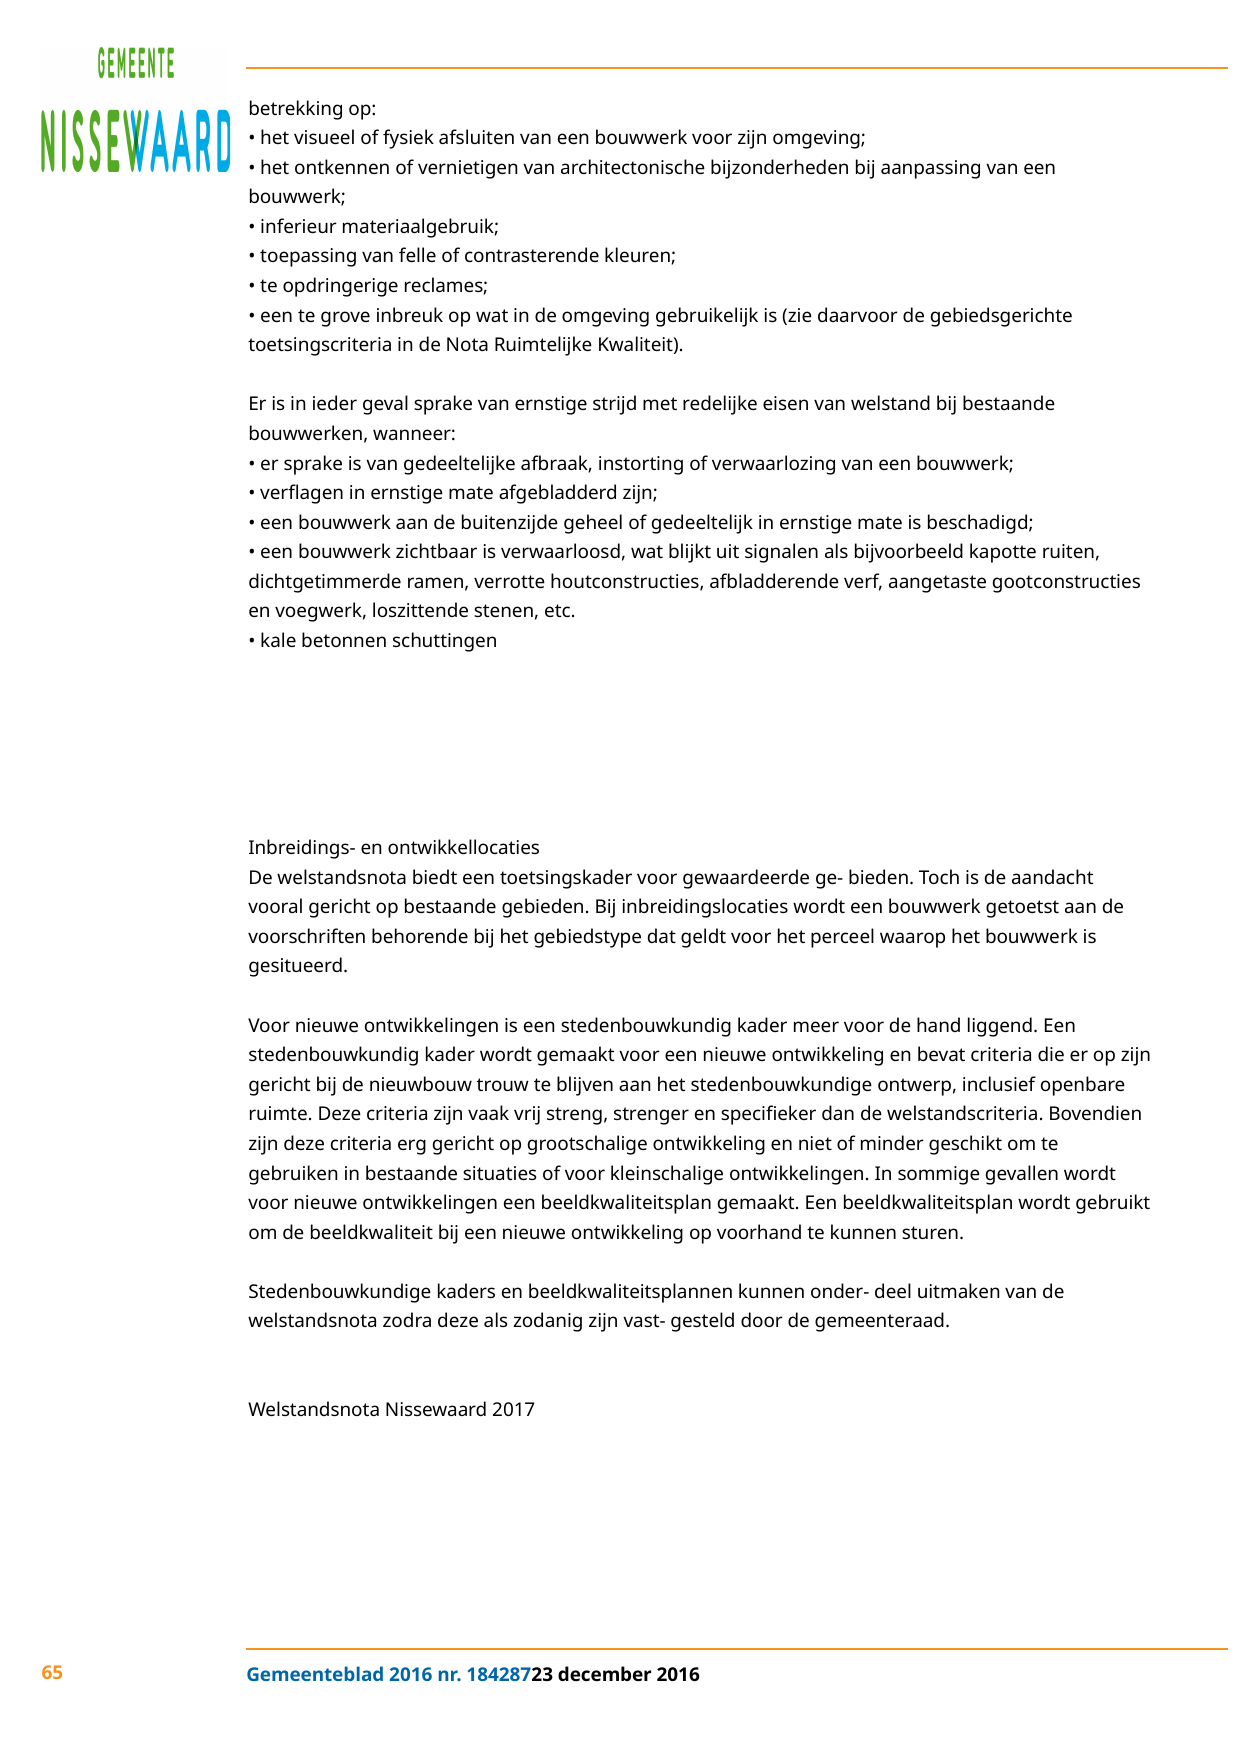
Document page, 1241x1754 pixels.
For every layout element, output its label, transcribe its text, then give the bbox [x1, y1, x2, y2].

picture [200, 151, 206, 172]
text • het visueel of fysiek afsluiten van een bouwwerk voor zijn omgeving; [248, 124, 1152, 150]
text Welstandsnota Nissewaard 2017 [248, 1396, 1152, 1422]
text • er sprake is van gedeeltelijke afbraak, instorting of verwaarlozing van een bouwwerk; [248, 450, 1152, 476]
text • verflagen in ernstige mate afgebladderd zijn; [248, 479, 1152, 505]
text • toepassing van felle of contrasterende kleuren; [248, 243, 1152, 268]
text • kale betonnen schuttingen [248, 627, 1152, 653]
text • een bouwwerk zichtbaar is verwaarloosd, wat blijkt uit signalen als bijvoorbeeld kapotte ruiten, dichtgetimmerde ramen, verrotte houtconstructies, afbladderende verf, aangetaste gootconstructies en voegwerk, loszittende stenen, etc. [248, 538, 1152, 623]
picture [201, 122, 206, 138]
text Voor nieuwe ontwikkelingen is een stedenbouwkundig kader meer voor de hand liggend. Een stedenbouwkundig kader wordt gemaakt voor een nieuwe ontwikkeling en bevat criteria die er op zijn gericht bij de nieuwbouw trouw te blijven aan het stedenbouwkundige ontwerp, inclusief openbare ruimte. Deze criteria zijn vaak vrij streng, strenger en specifieker dan de welstandscriteria. Bovendien zijn deze criteria erg gericht op grootschalige ontwikkeling en niet of minder geschikt om te gebruiken in bestaande situaties of voor kleinschalige ontwikkelingen. In sommige gevallen wordt voor nieuwe ontwikkelingen een beeldkwaliteitsplan gemaakt. Een beeldkwaliteitsplan wordt gebruikt om de beeldkwaliteit bij een nieuwe ontwikkeling op voorhand te kunnen sturen. [248, 1012, 1152, 1245]
picture [154, 157, 165, 172]
text betrekking op: [248, 95, 1152, 121]
text Stedenbouwkundige kaders en beeldkwaliteitsplannen kunnen onder- deel uitmaken van de welstandsnota zodra deze als zodanig zijn vast- gesteld door de gemeenteraad. [248, 1278, 1152, 1333]
text Inbreidings- en ontwikkellocaties [248, 834, 1152, 860]
picture [41, 47, 231, 172]
text • te opdringerige reclames; [248, 272, 1152, 298]
text • een te grove inbreuk op wat in de omgeving gebruikelijk is (zie daarvoor de gebiedsgerichte toetsingscriteria in de Nota Ruimtelijke Kwaliteit). [248, 302, 1152, 357]
text • het ontkennen of vernietigen van architectonische bijzonderheden bij aanpassing van een bouwwerk; [248, 154, 1152, 209]
picture [176, 157, 187, 172]
text Er is in ieder geval sprake van ernstige strijd met redelijke eisen van welstand bij bestaande bouwwerken, wanneer: [248, 391, 1152, 446]
text • een bouwwerk aan de buitenzijde geheel of gedeeltelijk in ernstige mate is beschadigd; [248, 509, 1152, 535]
picture [222, 122, 227, 160]
text De welstandsnota biedt een toetsingskader voor gewaardeerde ge- bieden. Toch is de aandacht vooral gericht op bestaande gebieden. Bij inbreidingslocaties wordt een bouwwerk getoetst aan de voorschriften behorende bij het gebiedstype dat geldt voor het perceel waarop het bouwwerk is gesitueerd. [248, 864, 1152, 978]
text • inferieur materiaalgebruik; [248, 213, 1152, 239]
